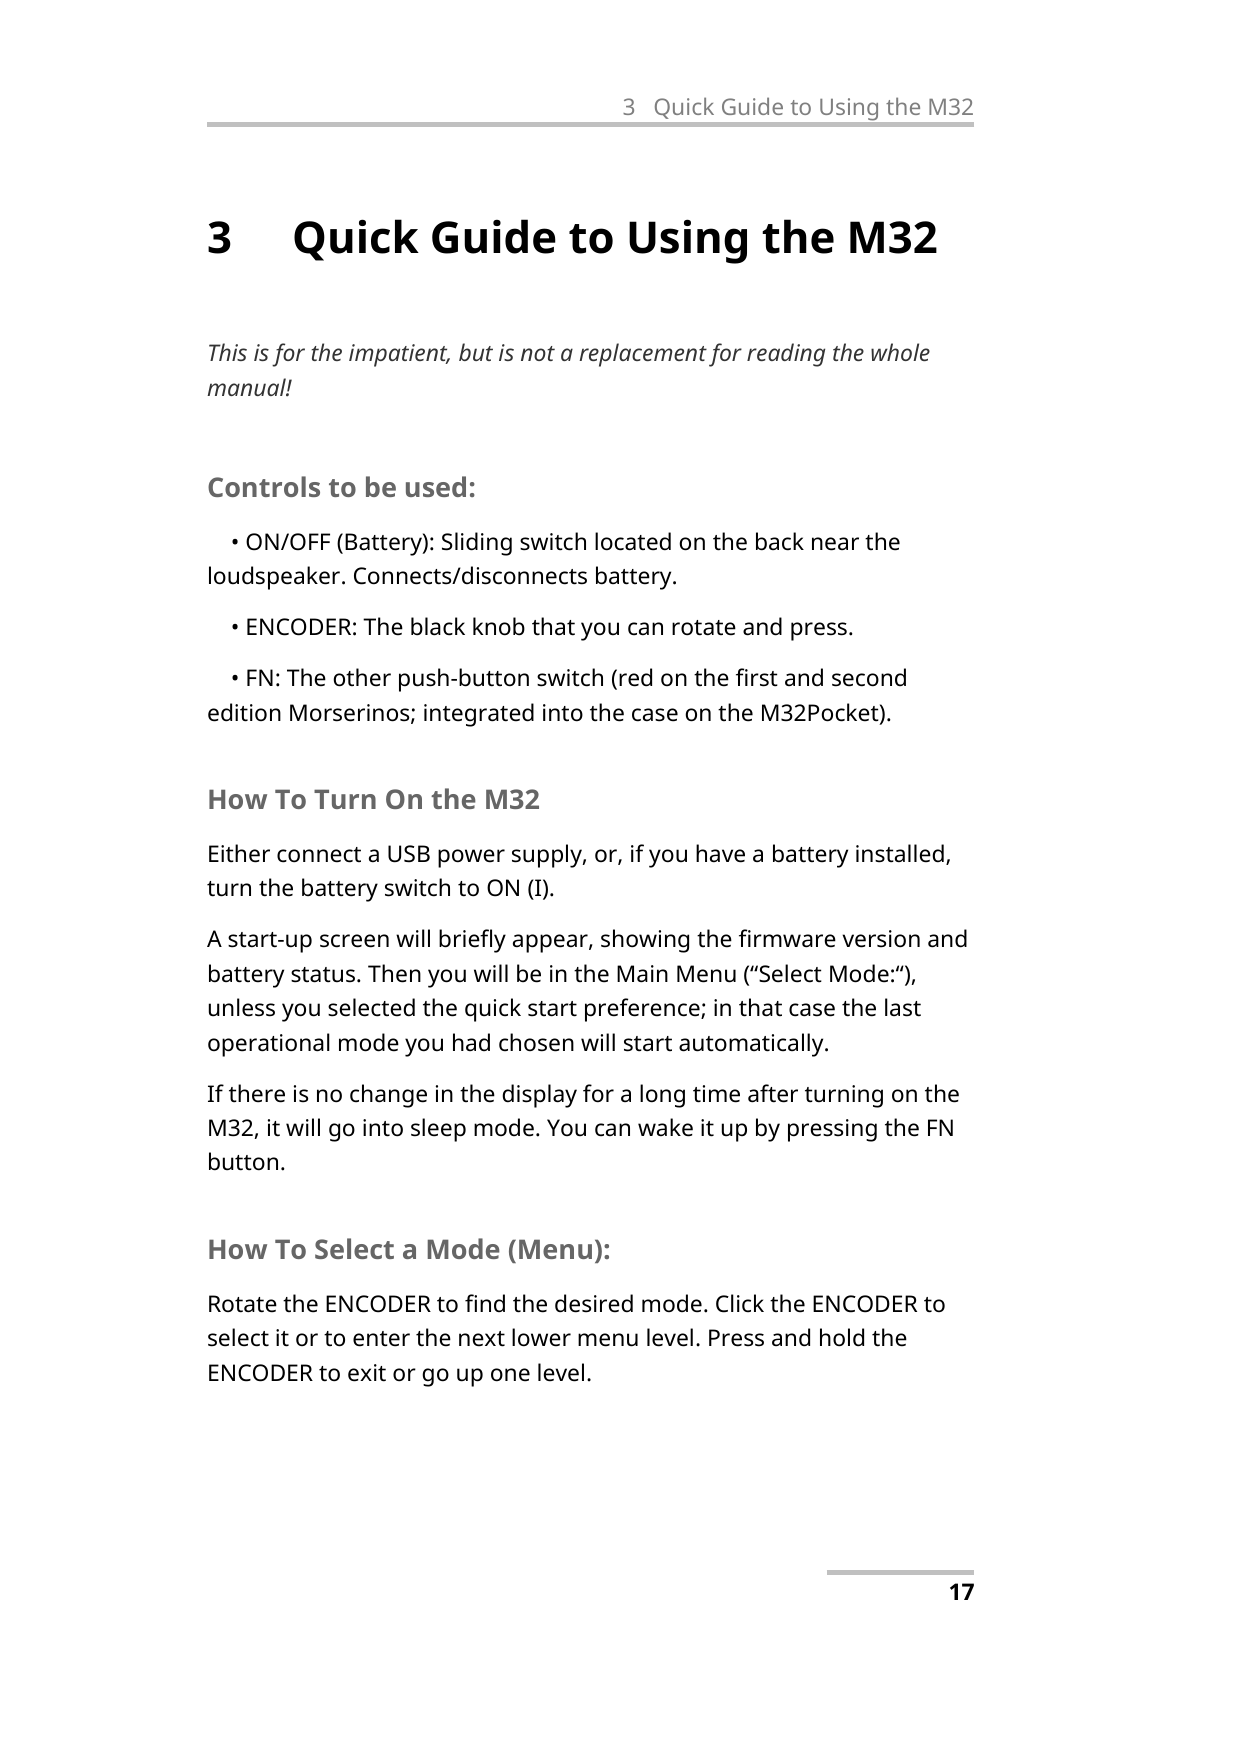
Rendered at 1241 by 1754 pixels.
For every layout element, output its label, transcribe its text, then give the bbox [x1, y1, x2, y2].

text • ON/OFF (Battery): Sliding switch located on the back near the loudspeaker. Connects/disconnects battery. [207, 526, 974, 591]
text Either connect a USB power supply, or, if you have a battery installed, turn the battery switch to ON (I). [207, 838, 974, 904]
text If there is no change in the display for a long time after turning on the M32, it will go into sleep mode. You can wake it up by pressing the FN button. [207, 1078, 974, 1178]
text How To Turn On the M32 [207, 781, 974, 818]
text This is for the impatient, but is not a replacement for reading the whole manual! [207, 337, 974, 403]
text How To Select a Mode (Menu): [207, 1231, 974, 1268]
text Rotate the ENCODER to find the desired mode. Click the ENCODER to select it or to enter the next lower menu level. Press and hold the ENCODER to exit or go up one level. [207, 1288, 974, 1388]
text A start-up screen will briefly appear, showing the firmware version and battery status. Then you will be in the Main Menu (“Select Mode:“), unless you selected the quick start preference; in that case the last operational mode you had chosen will start automatically. [207, 923, 974, 1058]
text Controls to be used: [207, 468, 974, 505]
subtitle Quick Guide to Using the M32 [207, 207, 974, 266]
text • ENCODER: The black knob that you can rotate and press. [207, 611, 974, 642]
text • FN: The other push-button switch (red on the first and second edition Morserinos; integrated into the case on the M32Pocket). [207, 662, 974, 728]
